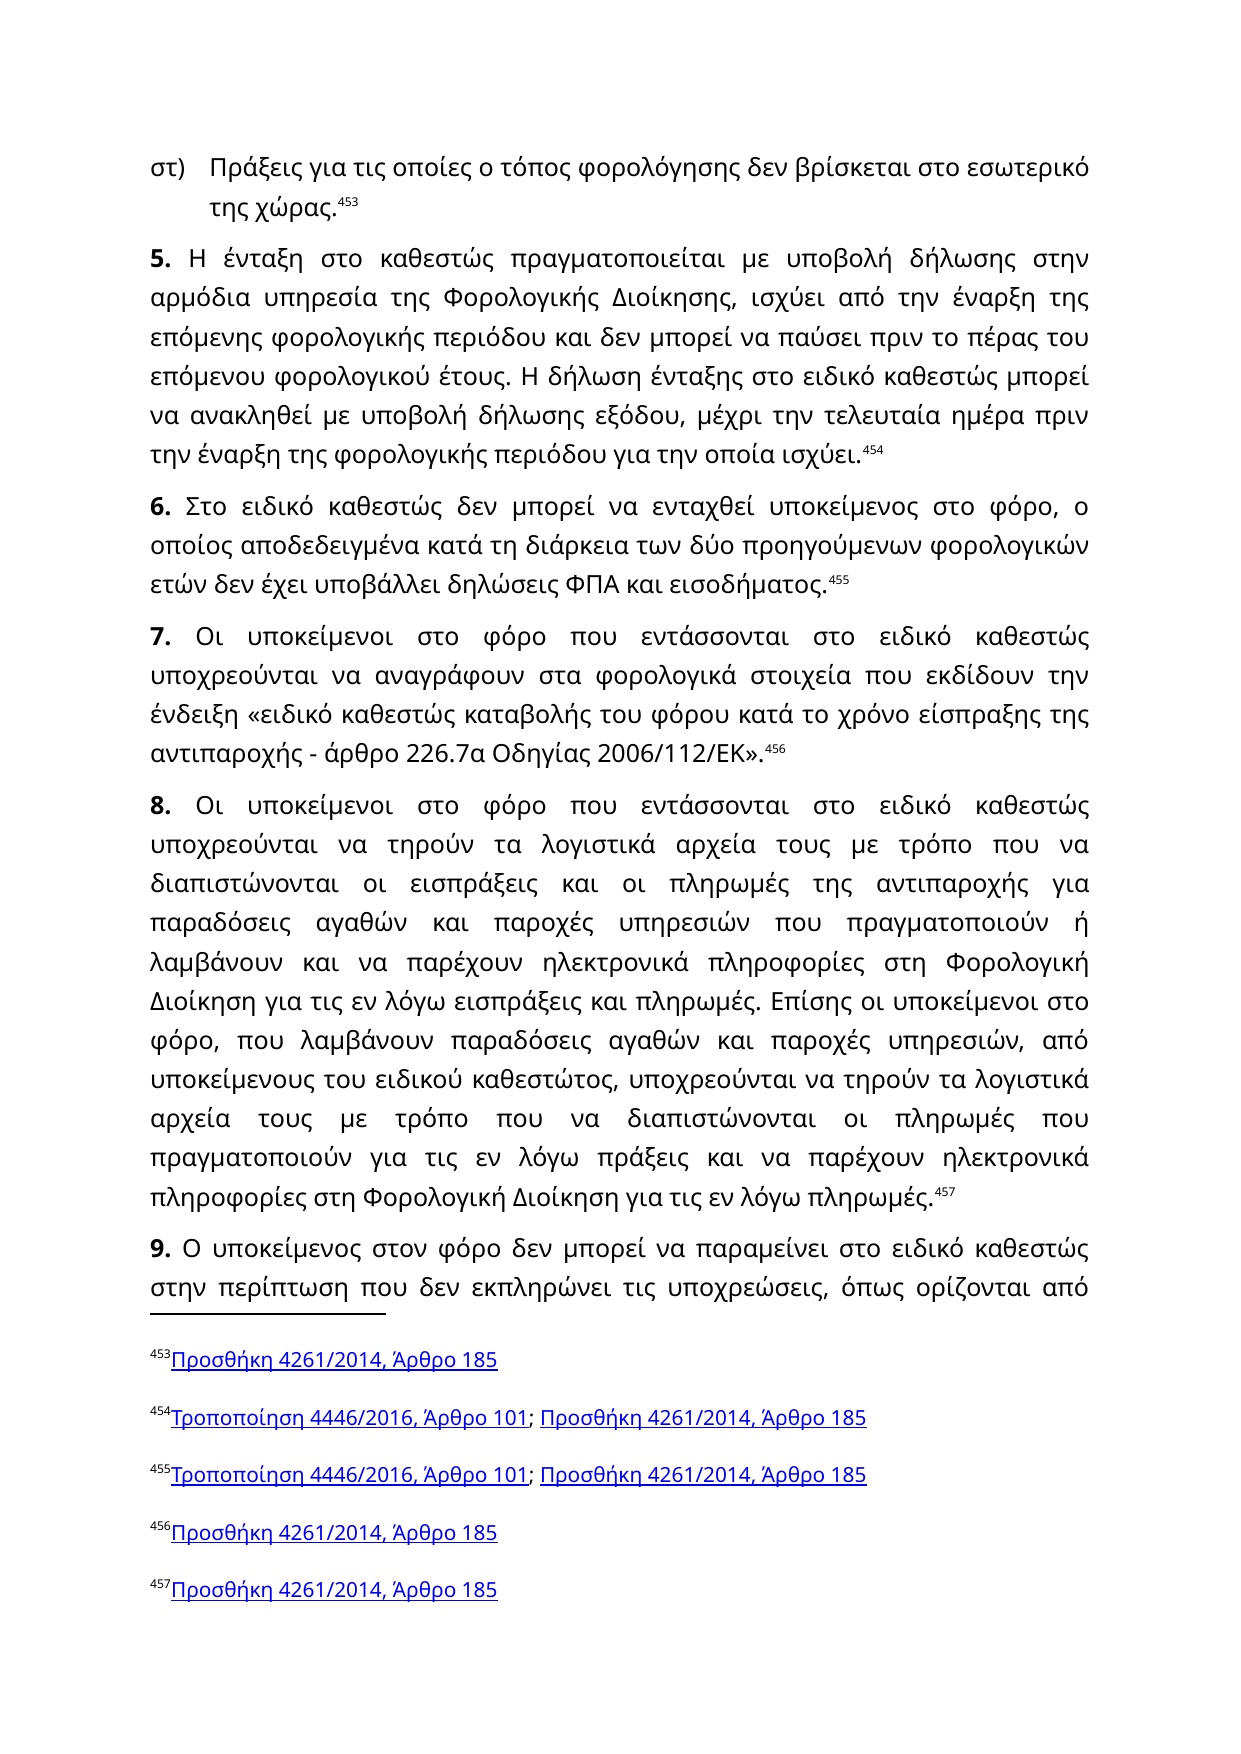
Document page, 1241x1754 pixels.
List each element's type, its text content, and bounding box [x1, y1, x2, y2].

text 9. Ο υποκείμενος στον φόρο δεν μπορεί να παραμείνει στο ειδικό καθεστώς στην περίπτωση που δεν εκπληρώνει τις υποχρεώσεις, όπως ορίζονται από [150, 1231, 1090, 1304]
text Τροποποίηση 4446/2016, Άρθρο 101; Προσθήκη 4261/2014, Άρθρο 185 [150, 1403, 1090, 1431]
text Προσθήκη 4261/2014, Άρθρο 185 [150, 1345, 1090, 1373]
text 6. Στο ειδικό καθεστώς δεν μπορεί να ενταχθεί υποκείμενος στο φόρο, ο οποίος αποδεδειγμένα κατά τη διάρκεια των δύο προηγούμενων φορολογικών ετών δεν έχει υποβάλλει δηλώσεις ΦΠΑ και εισοδήματος. [150, 488, 1090, 601]
list στ) Πράξεις για τις οποίες ο τόπος φορολόγησης δεν βρίσκεται στο εσωτερικό της χώρας. [150, 150, 1090, 223]
text Τροποποίηση 4446/2016, Άρθρο 101; Προσθήκη 4261/2014, Άρθρο 185 [150, 1460, 1090, 1489]
text 7. Οι υποκείμενοι στο φόρο που εντάσσονται στο ειδικό καθεστώς υποχρεούνται να αναγράφουν στα φορολογικά στοιχεία που εκδίδουν την ένδειξη «ειδικό καθεστώς καταβολής του φόρου κατά το χρόνο είσπραξης της αντιπαροχής - άρθρο 226.7α Οδηγίας 2006/112/ΕΚ». [150, 618, 1090, 770]
text 8. Οι υποκείμενοι στο φόρο που εντάσσονται στο ειδικό καθεστώς υποχρεούνται να τηρούν τα λογιστικά αρχεία τους με τρόπο που να διαπιστώνονται οι εισπράξεις και οι πληρωμές της αντιπαροχής για παραδόσεις αγαθών και παροχές υπηρεσιών που πραγματοποιούν ή λαμβάνουν και να παρέχουν ηλεκτρονικά πληροφορίες στη Φορολογική Διοίκηση για τις εν λόγω εισπράξεις και πληρωμές. Επίσης οι υποκείμενοι στο φόρο, που λαμβάνουν παραδόσεις αγαθών και παροχές υπηρεσιών, από υποκείμενους του ειδικού καθεστώτος, υποχρεούνται να τηρούν τα λογιστικά αρχεία τους με τρόπο που να διαπιστώνονται οι πληρωμές που πραγματοποιούν για τις εν λόγω πράξεις και να παρέχουν ηλεκτρονικά πληροφορίες στη Φορολογική Διοίκηση για τις εν λόγω πληρωμές. [150, 787, 1090, 1213]
text 5. Η ένταξη στο καθεστώς πραγματοποιείται με υποβολή δήλωσης στην αρμόδια υπηρεσία της Φορολογικής Διοίκησης, ισχύει από την έναρξη της επόμενης φορολογικής περιόδου και δεν μπορεί να παύσει πριν το πέρας του επόμενου φορολογικού έτους. Η δήλωση ένταξης στο ειδικό καθεστώς μπορεί να ανακληθεί με υποβολή δήλωσης εξόδου, μέχρι την τελευταία ημέρα πριν την έναρξη της φορολογικής περιόδου για την οποία ισχύει. [150, 241, 1090, 471]
text Προσθήκη 4261/2014, Άρθρο 185 [150, 1518, 1090, 1546]
text Προσθήκη 4261/2014, Άρθρο 185 [150, 1576, 1090, 1604]
